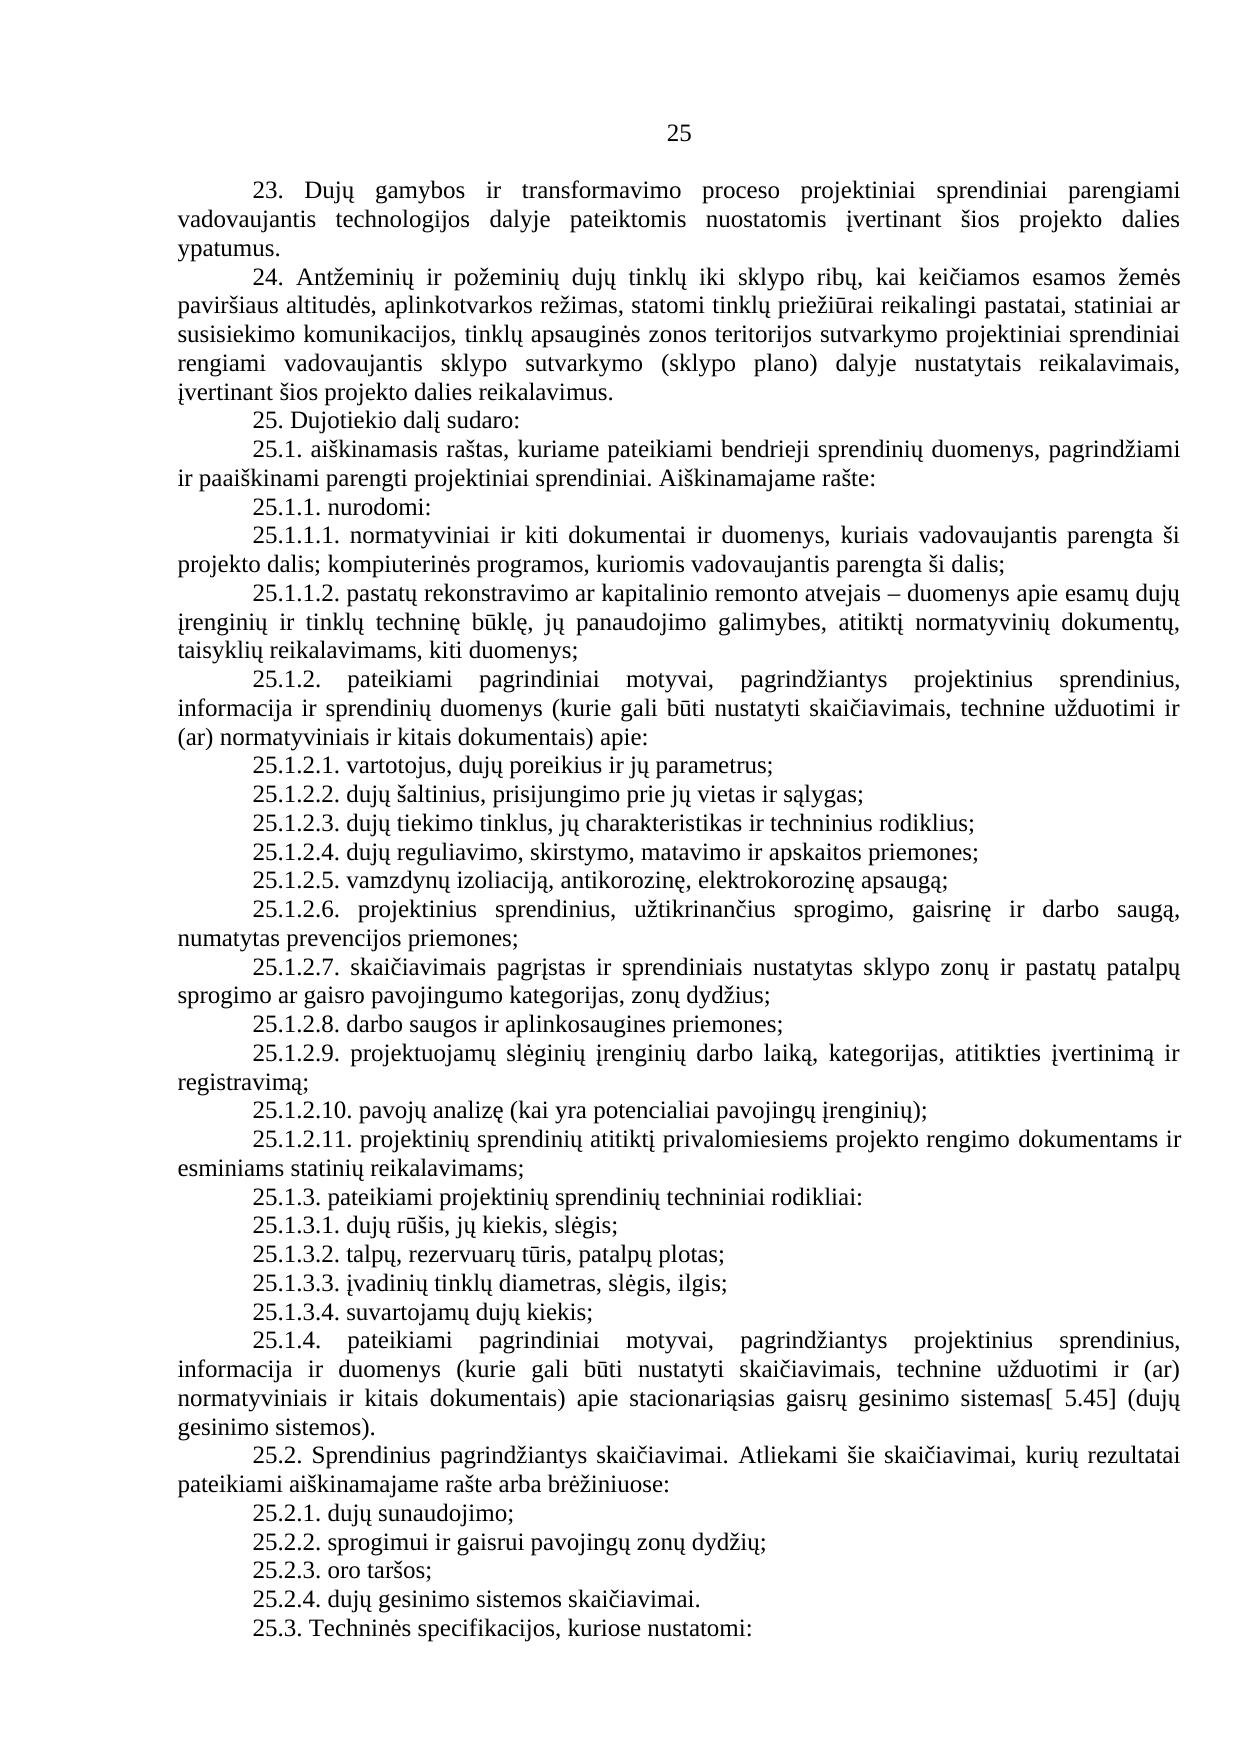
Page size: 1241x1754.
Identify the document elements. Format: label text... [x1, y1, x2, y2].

text 25.1.2.3. dujų tiekimo tinklus, jų charakteristikas ir techninius rodiklius; [177, 808, 1181, 837]
text 25.2.2. sprogimui ir gaisrui pavojingų zonų dydžių; [177, 1527, 1181, 1556]
text 25.1.3.2. talpų, rezervuarų tūris, patalpų plotas; [177, 1239, 1181, 1268]
text 25.1.2.7. skaičiavimais pagrįstas ir sprendiniais nustatytas sklypo zonų ir pastatų patalpų sprogimo ar gaisro pavojingumo kategorijas, zonų dydžius; [177, 952, 1181, 1009]
text 25.1.1.1. normatyviniai ir kiti dokumentai ir duomenys, kuriais vadovaujantis parengta ši projekto dalis; kompiuterinės programos, kuriomis vadovaujantis parengta ši dalis; [177, 521, 1181, 578]
text 24. Antžeminių ir požeminių dujų tinklų iki sklypo ribų, kai keičiamos esamos žemės paviršiaus altitudės, aplinkotvarkos režimas, statomi tinklų priežiūrai reikalingi pastatai, statiniai ar susisiekimo komunikacijos, tinklų apsauginės zonos teritorijos sutvarkymo projektiniai sprendiniai rengiami vadovaujantis sklypo sutvarkymo (sklypo plano) dalyje nustatytais reikalavimais, įvertinant šios projekto dalies reikalavimus. [177, 262, 1181, 406]
text 25.1.2.6. projektinius sprendinius, užtikrinančius sprogimo, gaisrinę ir darbo saugą, numatytas prevencijos priemones; [177, 894, 1181, 952]
text 25.1.3.3. įvadinių tinklų diametras, slėgis, ilgis; [177, 1268, 1181, 1297]
text 25. Dujotiekio dalį sudaro: [177, 406, 1181, 434]
text 25.2. Sprendinius pagrindžiantys skaičiavimai. Atliekami šie skaičiavimai, kurių rezultatai pateikiami aiškinamajame rašte arba brėžiniuose: [177, 1441, 1181, 1498]
text 25.1.2.2. dujų šaltinius, prisijungimo prie jų vietas ir sąlygas; [177, 779, 1181, 808]
text 25.1.2.10. pavojų analizę (kai yra potencialiai pavojingų įrenginių); [177, 1096, 1181, 1124]
text 25.1.3.1. dujų rūšis, jų kiekis, slėgis; [177, 1211, 1181, 1239]
text 25.1.1. nurodomi: [177, 492, 1181, 521]
text 25.1.2.1. vartotojus, dujų poreikius ir jų parametrus; [177, 751, 1181, 779]
text 25.2.1. dujų sunaudojimo; [177, 1498, 1181, 1527]
text 25.3. Techninės specifikacijos, kuriose nustatomi: [177, 1613, 1181, 1642]
text 25.1.2.4. dujų reguliavimo, skirstymo, matavimo ir apskaitos priemones; [177, 837, 1181, 866]
text 25.1.3.4. suvartojamų dujų kiekis; [177, 1297, 1181, 1326]
text 25.1.2.5. vamzdynų izoliaciją, antikorozinę, elektrokorozinę apsaugą; [177, 866, 1181, 894]
text 25.1.2. pateikiami pagrindiniai motyvai, pagrindžiantys projektinius sprendinius, informacija ir sprendinių duomenys (kurie gali būti nustatyti skaičiavimais, technine užduotimi ir (ar) normatyviniais ir kitais dokumentais) apie: [177, 664, 1181, 751]
text 23. Dujų gamybos ir transformavimo proceso projektiniai sprendiniai parengiami vadovaujantis technologijos dalyje pateiktomis nuostatomis įvertinant šios projekto dalies ypatumus. [177, 176, 1181, 262]
text 25.2.3. oro taršos; [177, 1556, 1181, 1584]
text 25.1. aiškinamasis raštas, kuriame pateikiami bendrieji sprendinių duomenys, pagrindžiami ir paaiškinami parengti projektiniai sprendiniai. Aiškinamajame rašte: [177, 434, 1181, 492]
text 25.1.4. pateikiami pagrindiniai motyvai, pagrindžiantys projektinius sprendinius, informacija ir duomenys (kurie gali būti nustatyti skaičiavimais, technine užduotimi ir (ar) normatyviniais ir kitais dokumentais) apie stacionariąsias gaisrų gesinimo sistemas[ 5.45] (dujų gesinimo sistemos). [177, 1326, 1181, 1441]
text 25.2.4. dujų gesinimo sistemos skaičiavimai. [177, 1584, 1181, 1613]
text 25.1.2.9. projektuojamų slėginių įrenginių darbo laiką, kategorijas, atitikties įvertinimą ir registravimą; [177, 1038, 1181, 1096]
text 25.1.1.2. pastatų rekonstravimo ar kapitalinio remonto atvejais – duomenys apie esamų dujų įrenginių ir tinklų techninę būklę, jų panaudojimo galimybes, atitiktį normatyvinių dokumentų, taisyklių reikalavimams, kiti duomenys; [177, 578, 1181, 664]
text 25.1.2.8. darbo saugos ir aplinkosaugines priemones; [177, 1009, 1181, 1038]
text 25.1.2.11. projektinių sprendinių atitiktį privalomiesiems projekto rengimo dokumentams ir esminiams statinių reikalavimams; [177, 1124, 1181, 1182]
text 25.1.3. pateikiami projektinių sprendinių techniniai rodikliai: [177, 1182, 1181, 1211]
